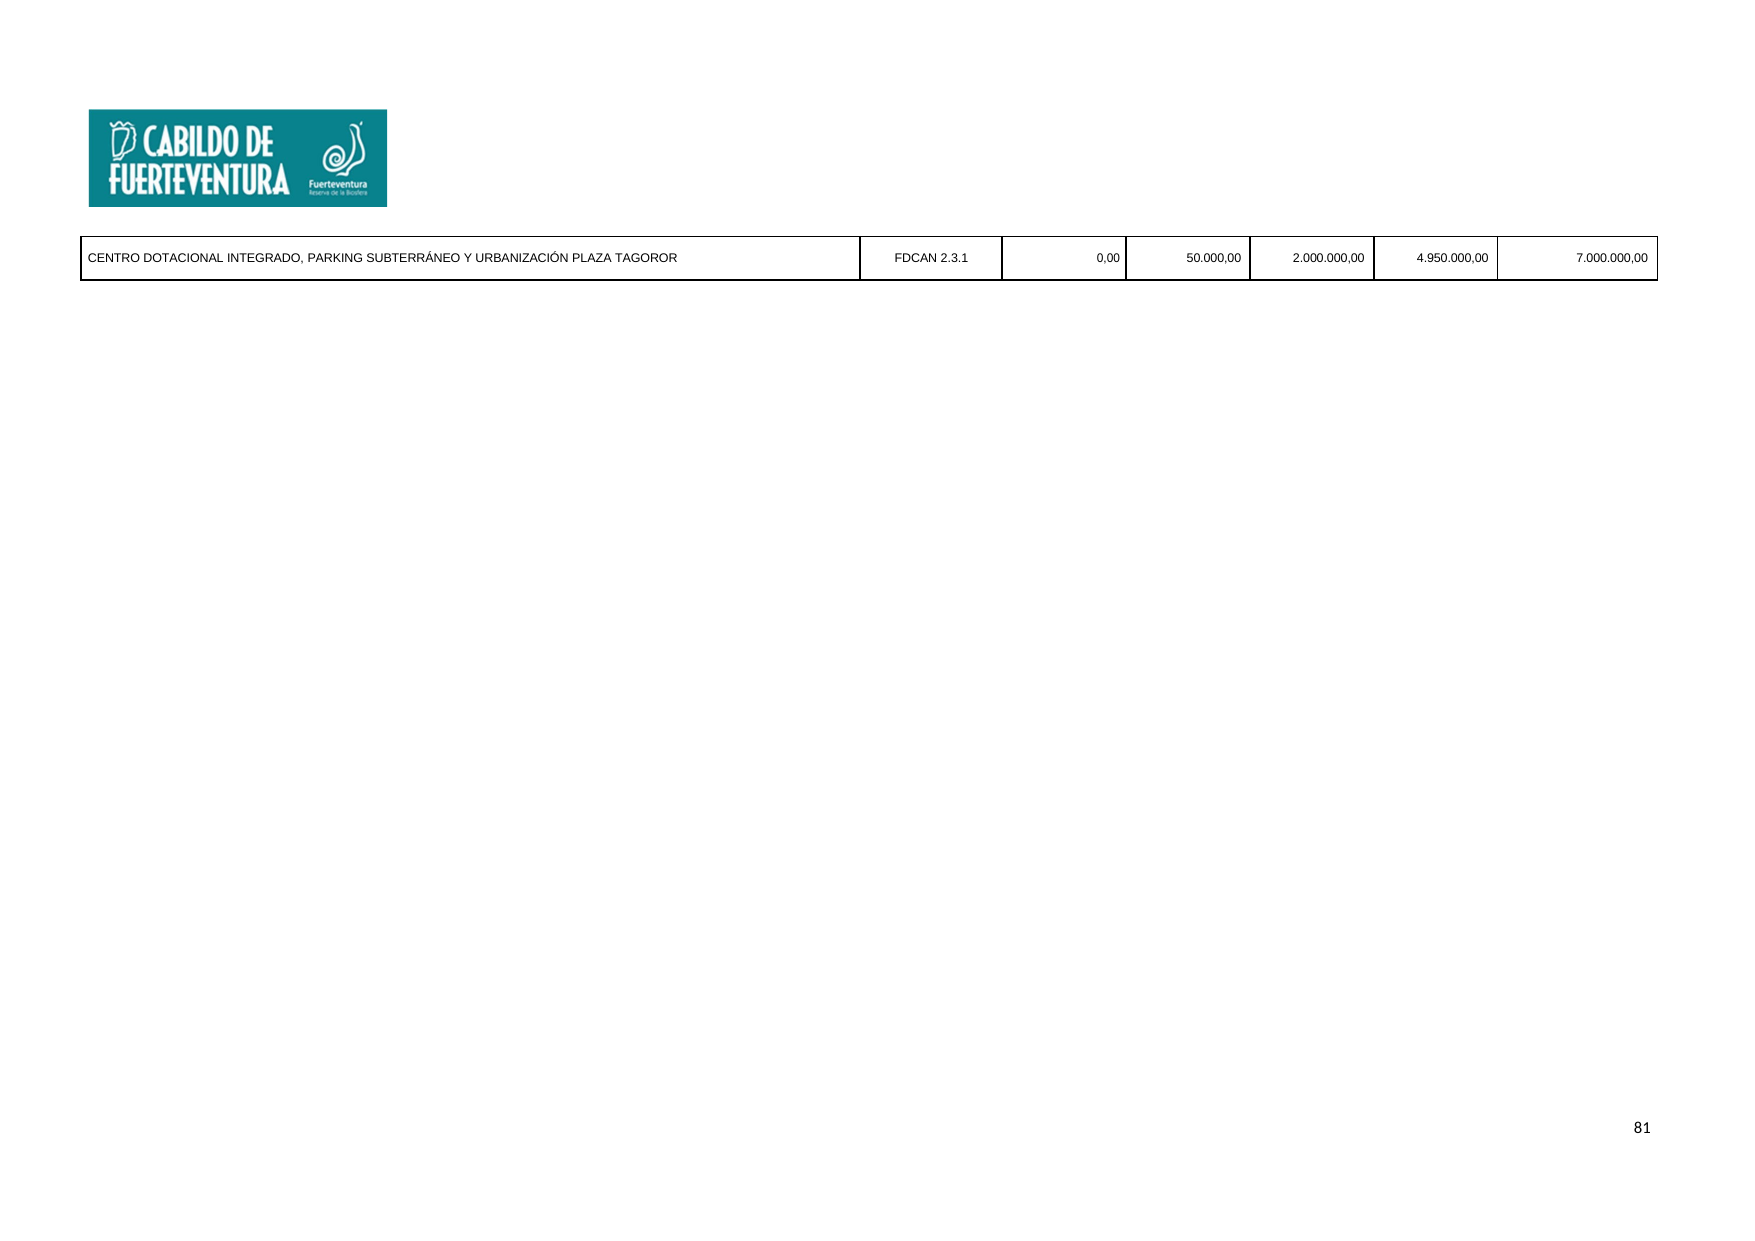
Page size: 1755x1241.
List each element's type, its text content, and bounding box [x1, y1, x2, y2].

table_cell 7.000.000,00 [1498, 237, 1657, 279]
table_cell 0,00 [1003, 237, 1125, 279]
table_cell 50.000,00 [1127, 237, 1249, 279]
table_cell 4.950.000,00 [1375, 237, 1497, 279]
table_cell 2.000.000,00 [1251, 237, 1373, 279]
table_cell CENTRO DOTACIONAL INTEGRADO, PARKING SUBTERRÁNEO Y URBANIZACIÓN PLAZA TAGOROR [82, 237, 859, 279]
table_cell FDCAN 2.3.1 [861, 237, 1001, 279]
